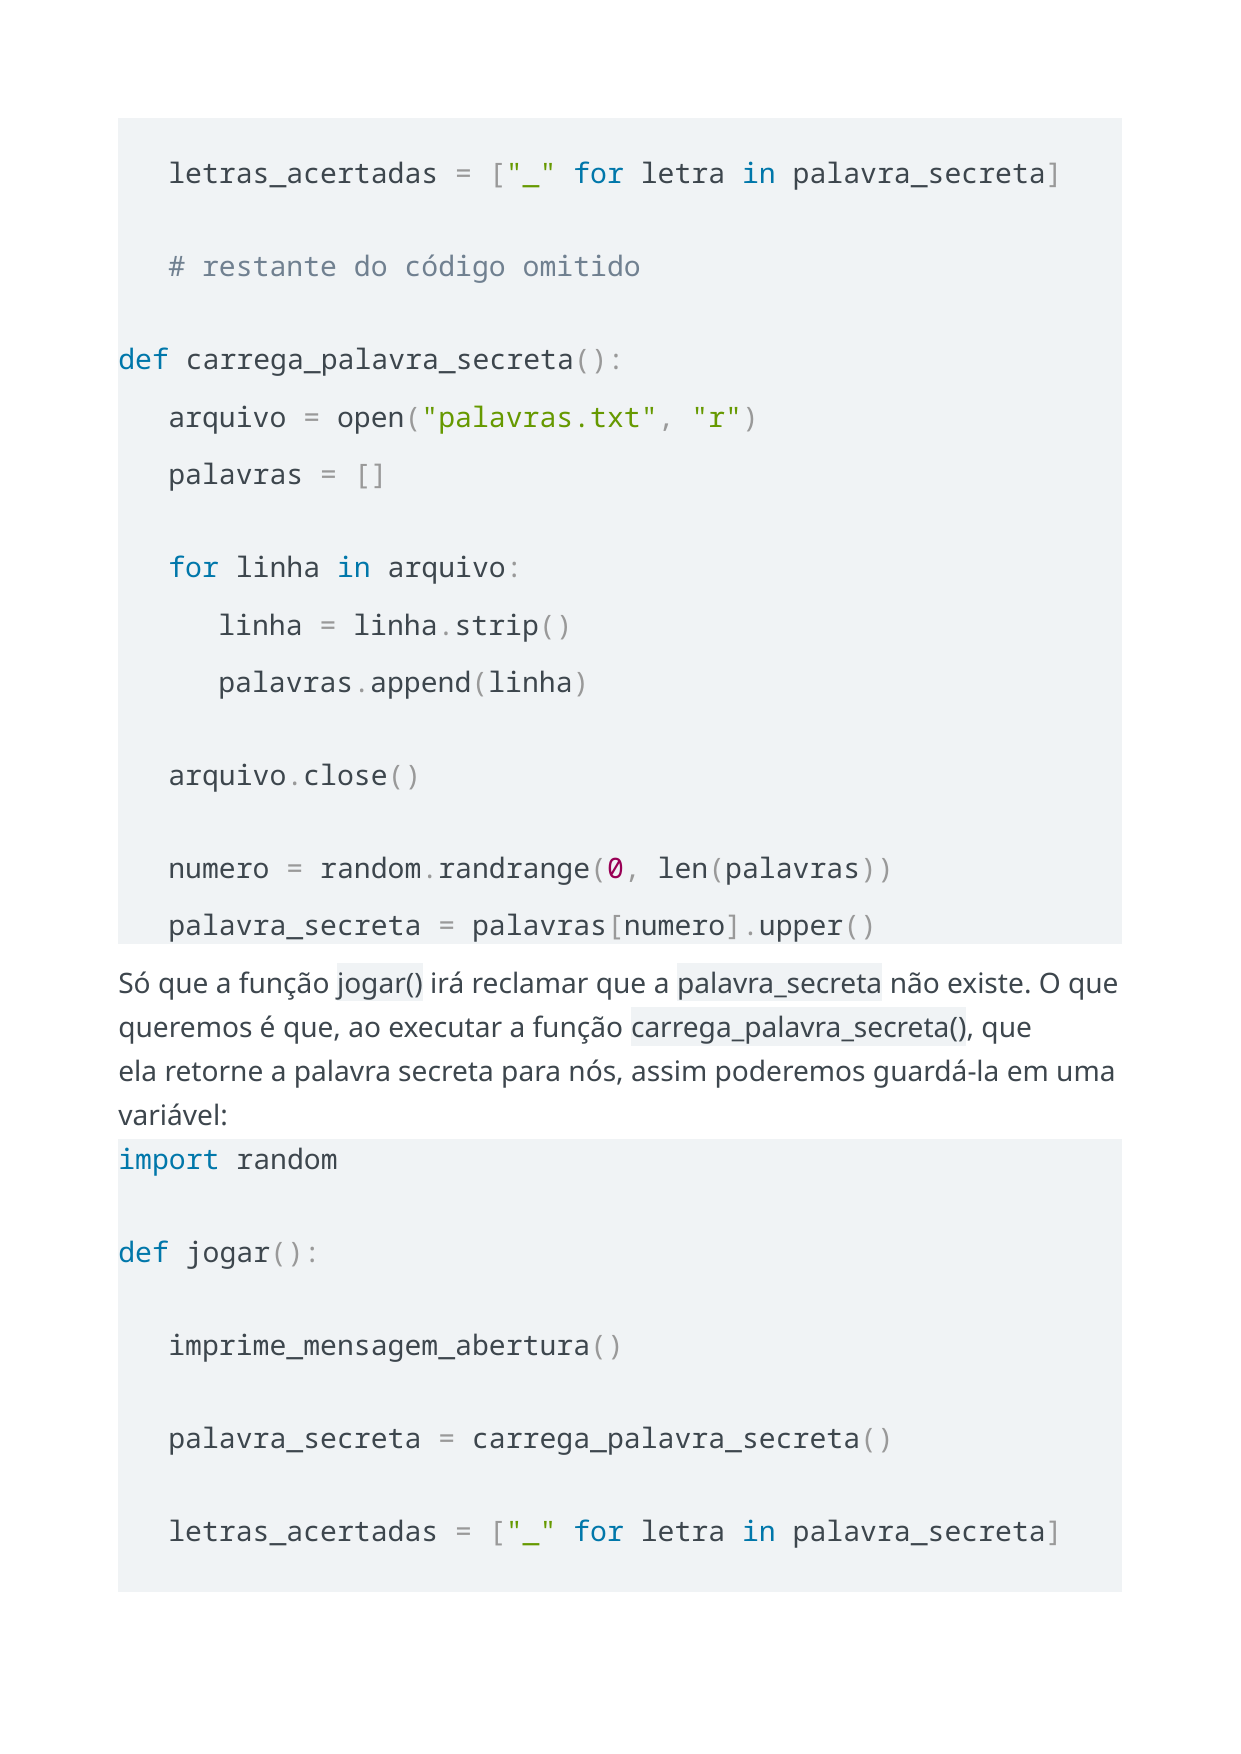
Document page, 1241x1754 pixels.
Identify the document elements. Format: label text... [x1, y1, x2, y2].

text def carrega_palavra_secreta(): [118, 339, 1122, 378]
text palavras.append(linha) [118, 662, 1122, 701]
text # restante do código omitido [118, 246, 1122, 285]
text arquivo = open("palavras.txt", "r") [118, 397, 1122, 435]
text palavra_secreta = palavras[numero].upper() [118, 906, 1122, 944]
text palavra_secreta = carrega_palavra_secreta() [118, 1418, 1122, 1456]
text import random [118, 1139, 1122, 1178]
text for linha in arquivo: [118, 547, 1122, 586]
text arquivo.close() [118, 755, 1122, 793]
text Só que a função jogar() irá reclamar que a palavra_secreta não existe. O que queremos é que, ao executar a função carrega_palavra_secreta(), que ela retorne a palavra secreta para nós, assim poderemos guardá-la em uma variável: [118, 963, 1122, 1134]
text numero = random.randrange(0, len(palavras)) [118, 848, 1122, 886]
text letras_acertadas = ["_" for letra in palavra_secreta] [118, 1511, 1122, 1549]
text palavras = [] [118, 454, 1122, 493]
text linha = linha.strip() [118, 605, 1122, 643]
text def jogar(): [118, 1232, 1122, 1271]
text letras_acertadas = ["_" for letra in palavra_secreta] [118, 153, 1122, 192]
text imprime_mensagem_abertura() [118, 1325, 1122, 1363]
